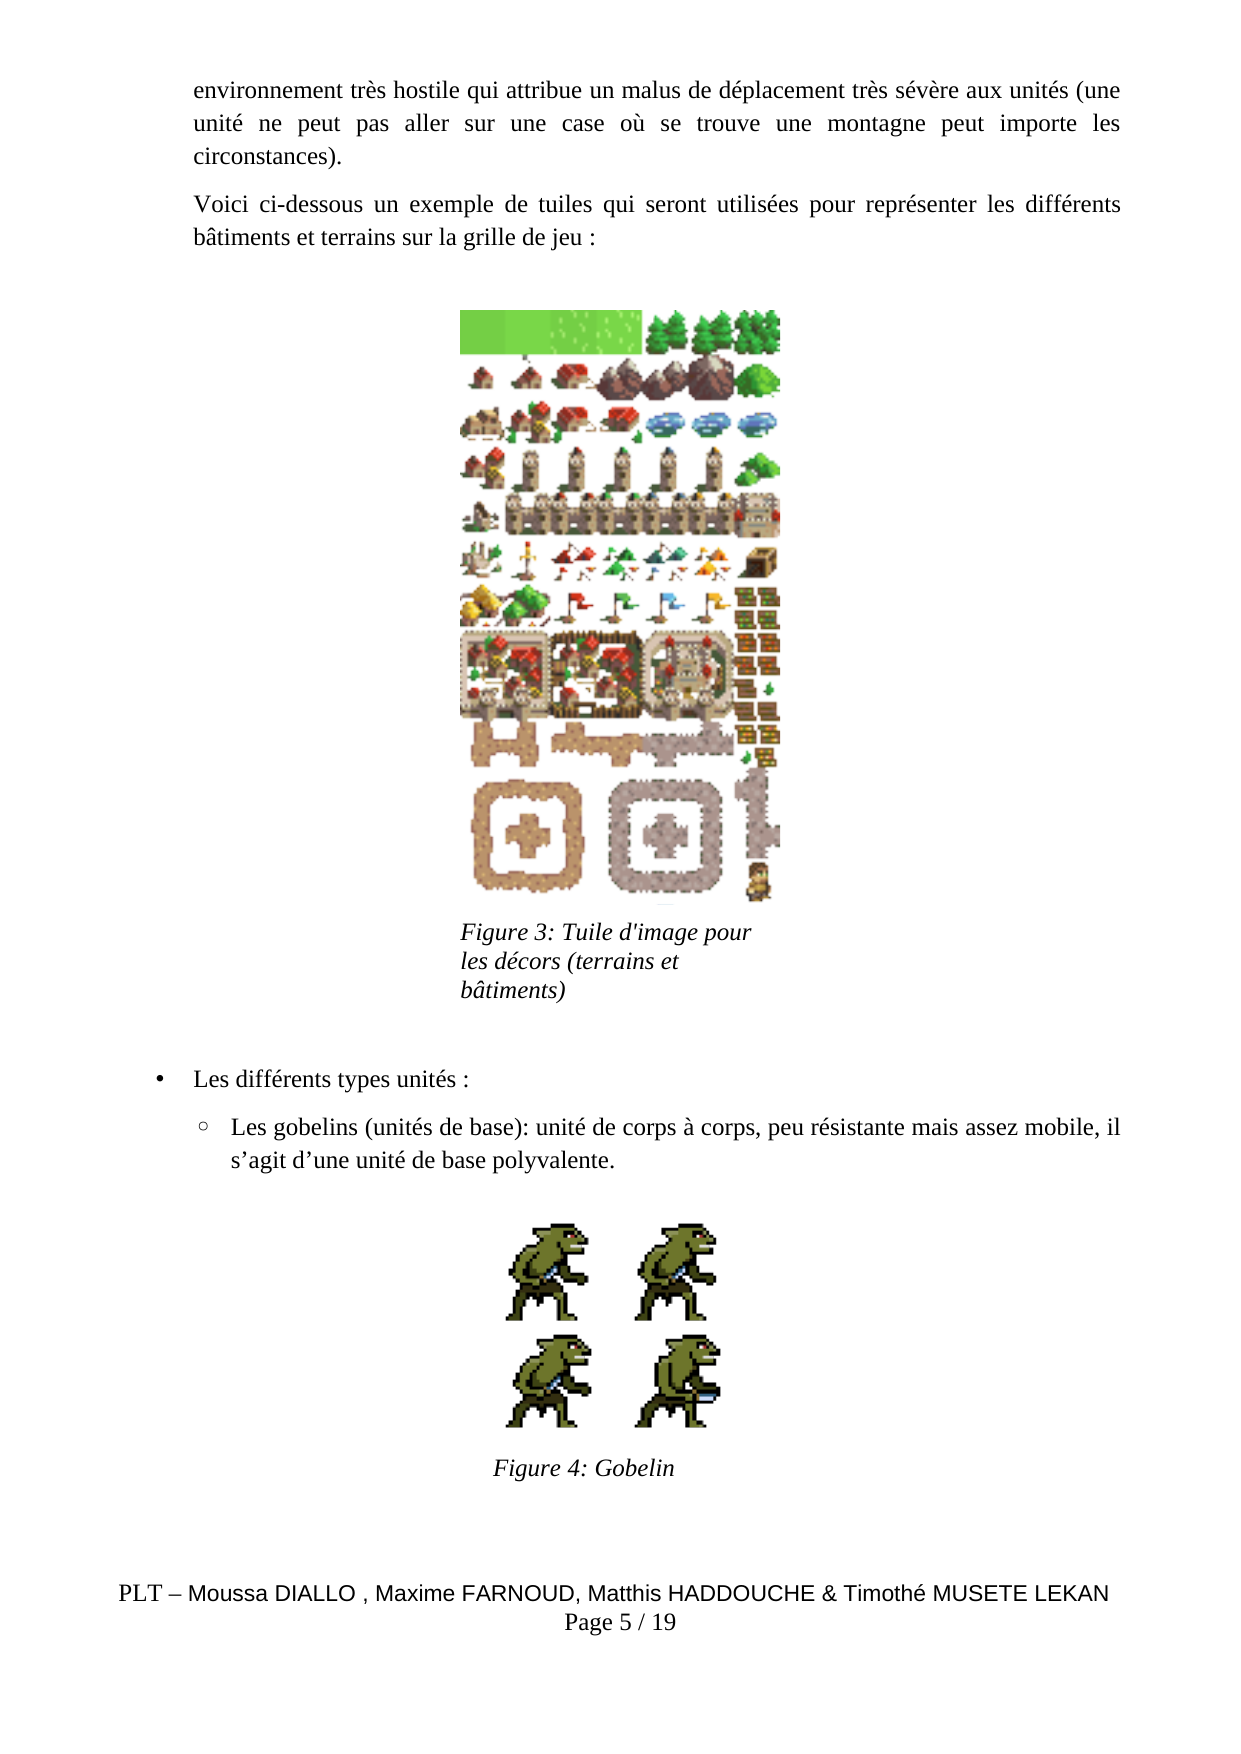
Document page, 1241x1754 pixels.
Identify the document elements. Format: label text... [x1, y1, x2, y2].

text Figure 3: Tuile d'image pour les décors (terrains et bâtiments) [460, 311, 780, 1004]
list Voici ci-dessous un exemple de tuiles qui seront utilisées pour représenter les différents bâtiments et terrains sur la grille de jeu : [156, 189, 1122, 250]
list Les différents types unités : [156, 1064, 1122, 1093]
list environnement très hostile qui attribue un malus de déplacement très sévère aux unités (une unité ne peut pas aller sur une case où se trouve une montagne peut importe les circonstances). [156, 75, 1122, 170]
list Figure 4: Gobelin [493, 1442, 742, 1482]
picture [492, 1215, 743, 1442]
list Les gobelins (unités de base): unité de corps à corps, peu résistante mais assez mobile, il s’agit d’une unité de base polyvalente. [193, 1112, 1122, 1174]
